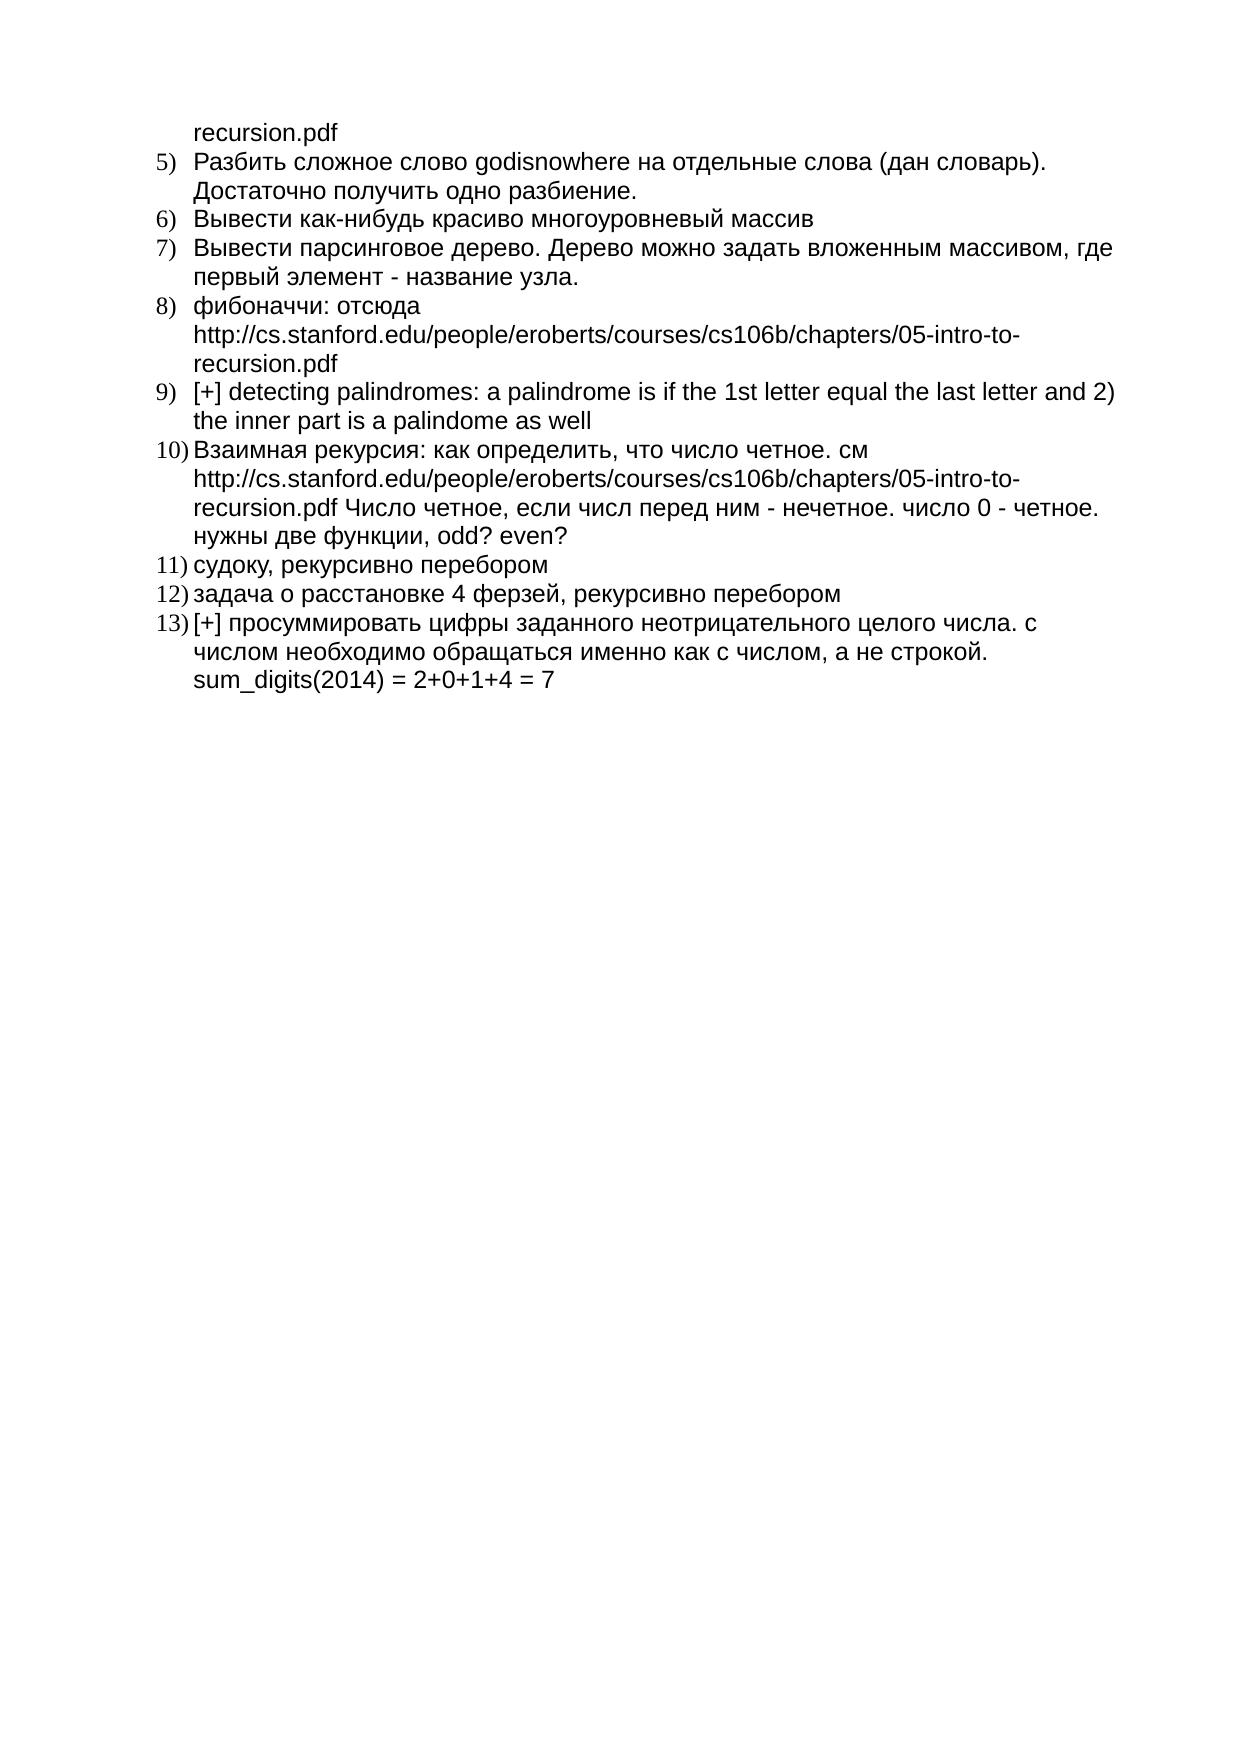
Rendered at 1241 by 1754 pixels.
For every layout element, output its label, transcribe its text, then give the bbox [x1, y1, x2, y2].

list Взаимная рекурсия: как определить, что число четное. см http://cs.stanford.edu/people/eroberts/courses/cs106b/chapters/05-intro-to-recursion.pdf Число четное, если числ перед ним - нечетное. число 0 - четное. нужны две функции, odd? even? [156, 435, 1122, 550]
list recursion.pdf [156, 118, 1122, 147]
list задача о расстановке 4 ферзей, рекурсивно перебором [156, 579, 1122, 608]
list [+] detecting palindromes: a palindrome is if the 1st letter equal the last letter and 2) the inner part is a palindome as well [156, 377, 1122, 435]
list Разбить сложное слово godisnowhere на отдельные слова (дан словарь). Достаточно получить одно разбиение. [156, 147, 1122, 204]
list судоку, рекурсивно перебором [156, 550, 1122, 579]
list Вывести как-нибудь красиво многоуровневый массив [156, 204, 1122, 233]
list [+] просуммировать цифры заданного неотрицательного целого числа. с числом необходимо обращаться именно как с числом, а не строкой. sum_digits(2014) = 2+0+1+4 = 7 [156, 608, 1122, 694]
list Вывести парсинговое дерево. Дерево можно задать вложенным массивом, где первый элемент - название узла. [156, 233, 1122, 291]
list фибоначчи: отсюда http://cs.stanford.edu/people/eroberts/courses/cs106b/chapters/05-intro-to-recursion.pdf [156, 291, 1122, 377]
